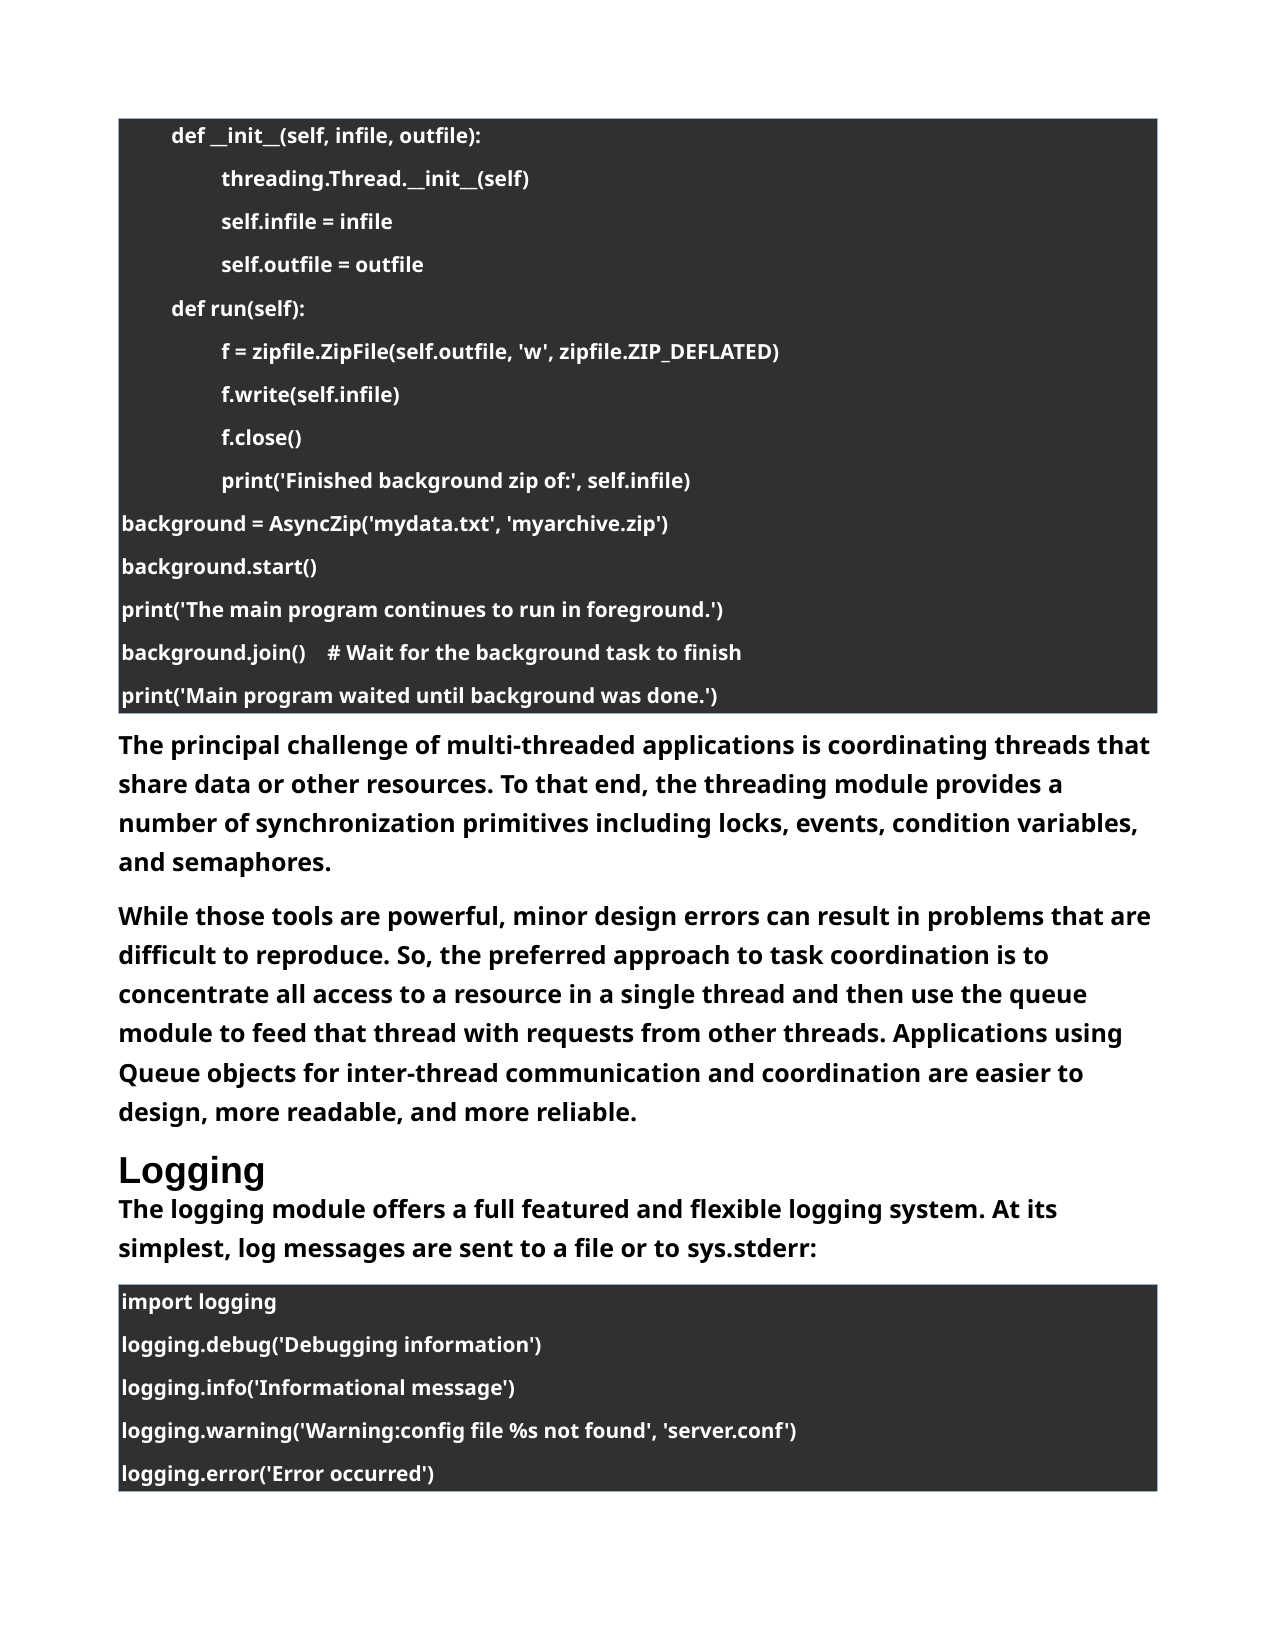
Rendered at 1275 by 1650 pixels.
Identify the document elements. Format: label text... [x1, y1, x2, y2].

text import logging [119, 1285, 1157, 1316]
text print('Finished background zip of:', self.infile) [119, 463, 1157, 495]
text logging.warning('Warning:config file %s not found', 'server.conf') [119, 1413, 1157, 1445]
text self.outfile = outfile [119, 247, 1157, 279]
text logging.info('Informational message') [119, 1370, 1157, 1402]
text f = zipfile.ZipFile(self.outfile, 'w', zipfile.ZIP_DEFLATED) [119, 334, 1157, 365]
text def __init__(self, infile, outfile): [119, 119, 1157, 150]
text logging.debug('Debugging information') [119, 1327, 1157, 1359]
text print('The main program continues to run in foreground.') [119, 592, 1157, 624]
text print('Main program waited until background was done.') [119, 678, 1157, 713]
text background = AsyncZip('mydata.txt', 'myarchive.zip') [119, 506, 1157, 538]
text The logging module offers a full featured and flexible logging system. At its simplest, log messages are sent to a file or to sys.stderr: [118, 1191, 1157, 1264]
text While those tools are powerful, minor design errors can result in problems that are difficult to reproduce. So, the preferred approach to task coordination is to concentrate all access to a resource in a single thread and then use the queue module to feed that thread with requests from other threads. Applications using Queue objects for inter-thread communication and coordination are easier to design, more readable, and more reliable. [118, 899, 1157, 1128]
text f.write(self.infile) [119, 377, 1157, 408]
text logging.error('Error occurred') [119, 1456, 1157, 1491]
text background.join() # Wait for the background task to finish [119, 635, 1157, 667]
text background.start() [119, 549, 1157, 581]
text The principal challenge of multi-threaded applications is coordinating threads that share data or other resources. To that end, the threading module provides a number of synchronization primitives including locks, events, condition variables, and semaphores. [118, 727, 1157, 879]
text self.infile = infile [119, 204, 1157, 236]
text threading.Thread.__init__(self) [119, 161, 1157, 193]
subtitle Logging [118, 1148, 1157, 1191]
text def run(self): [119, 291, 1157, 322]
text f.close() [119, 420, 1157, 452]
